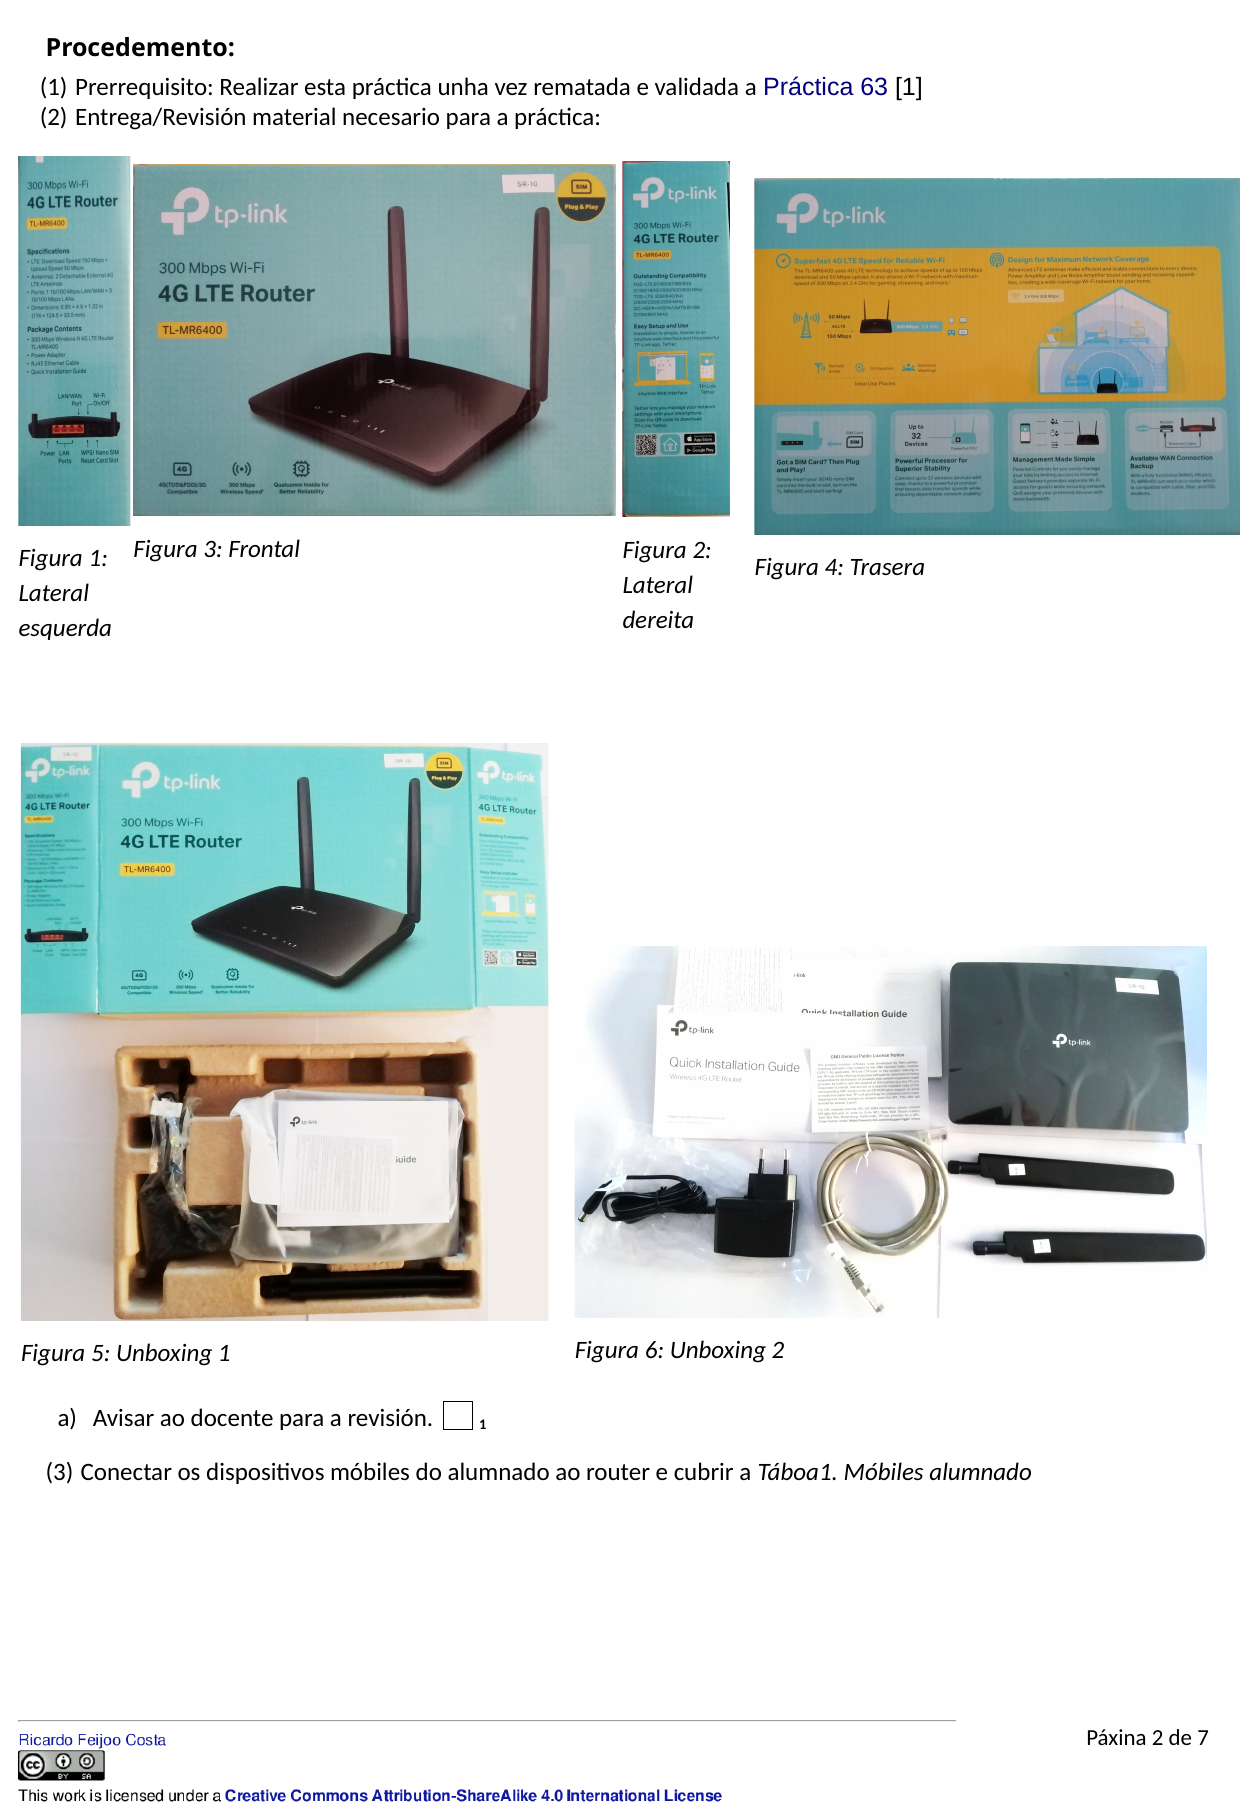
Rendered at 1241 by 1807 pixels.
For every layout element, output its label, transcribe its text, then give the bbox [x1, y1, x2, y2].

text Figura 6: Unboxing 2 [574, 1318, 1207, 1365]
picture [20, 743, 549, 1321]
list Conectar os dispositivos móbiles do alumnado ao router e cubrir a Táboa1. Móbiles alumnado [45, 1456, 1209, 1487]
list Entrega/Revisión material necesario para a práctica: [39, 101, 1209, 132]
picture [8, 1715, 957, 1806]
list Avisar ao docente para a revisión. 1 [57, 1402, 1209, 1433]
picture [754, 178, 1240, 535]
text Figura 4: Trasera [754, 535, 1240, 582]
list Prerrequisito: Realizar esta práctica unha vez rematada e validada a Práctica 63 [1] [39, 71, 1209, 101]
text Figura 1: Lateral esquerda [18, 526, 130, 643]
text Procedemento: [45, 30, 1209, 64]
text Figura 3: Frontal [133, 516, 616, 563]
picture [574, 946, 1207, 1318]
picture [133, 164, 616, 516]
picture [18, 156, 131, 526]
text Figura 5: Unboxing 1 [21, 1321, 548, 1368]
text Figura 2: Lateral dereita [622, 517, 730, 634]
picture [622, 161, 730, 517]
